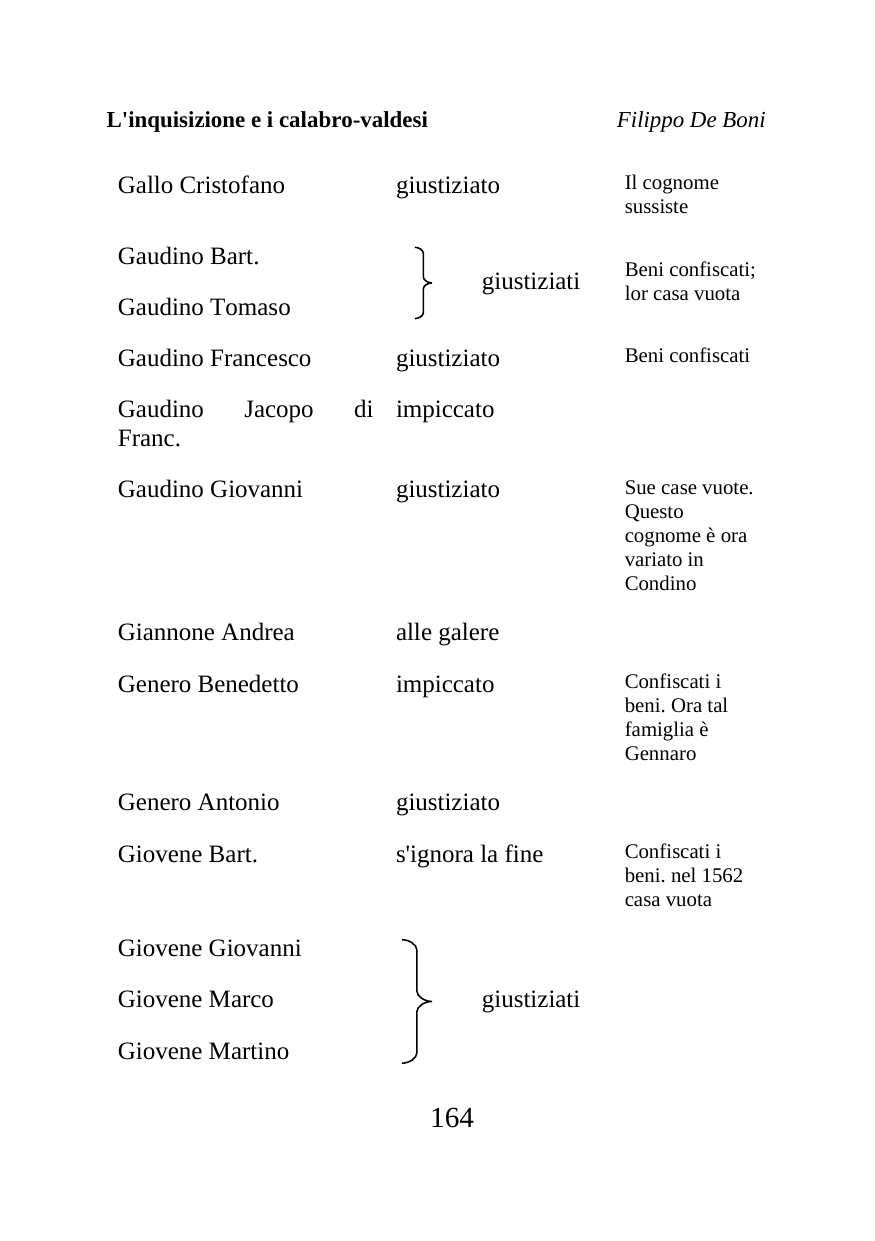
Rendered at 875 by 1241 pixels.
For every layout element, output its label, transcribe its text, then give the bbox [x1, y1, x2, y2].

table_cell Gaudino Tomaso [106, 281, 384, 332]
table_cell alle galere [385, 606, 613, 657]
table_cell Il cognome sussiste [613, 159, 768, 229]
table_cell Genero Antonio [106, 776, 384, 827]
table_cell Giovene Marco [106, 973, 384, 1024]
table_cell Gaudino Bart. [106, 230, 384, 281]
table_cell impiccato [385, 658, 613, 776]
table_cell [613, 973, 768, 1024]
table_cell [385, 230, 470, 332]
table_cell [613, 606, 768, 657]
table_cell s'ignora la fine [385, 828, 613, 922]
table_cell impiccato [385, 383, 613, 463]
table_cell Beni confiscati; lor casa vuota [613, 230, 768, 332]
table_cell Gaudino Francesco [106, 332, 384, 383]
table_cell [613, 383, 768, 463]
table_cell [613, 1025, 768, 1076]
table_cell Gallo Cristofano [106, 159, 384, 229]
table_cell giustiziati [470, 230, 613, 332]
table_cell Confiscati i beni. Ora tal famiglia è Gennaro [613, 658, 768, 776]
table_cell Beni confiscati [613, 332, 768, 383]
table_cell giustiziati [470, 922, 613, 1076]
table_cell Giovene Martino [106, 1025, 384, 1076]
table_cell Genero Benedetto [106, 658, 384, 776]
table_cell giustiziato [385, 776, 613, 827]
table_cell [385, 922, 470, 1076]
table_cell giustiziato [385, 463, 613, 606]
table_cell Sue case vuote. Questo cognome è ora variato in Condino [613, 463, 768, 606]
table_cell Giovene Giovanni [106, 922, 384, 973]
table_cell Gaudino Jacopo di Franc. [106, 383, 384, 463]
table_cell giustiziato [385, 159, 613, 229]
table_cell [613, 776, 768, 827]
table_cell Gaudino Giovanni [106, 463, 384, 606]
table_cell Giannone Andrea [106, 606, 384, 657]
table_cell giustiziato [385, 332, 613, 383]
table_cell Giovene Bart. [106, 828, 384, 922]
table_cell [613, 922, 768, 973]
table_cell Confiscati i beni. nel 1562 casa vuota [613, 828, 768, 922]
